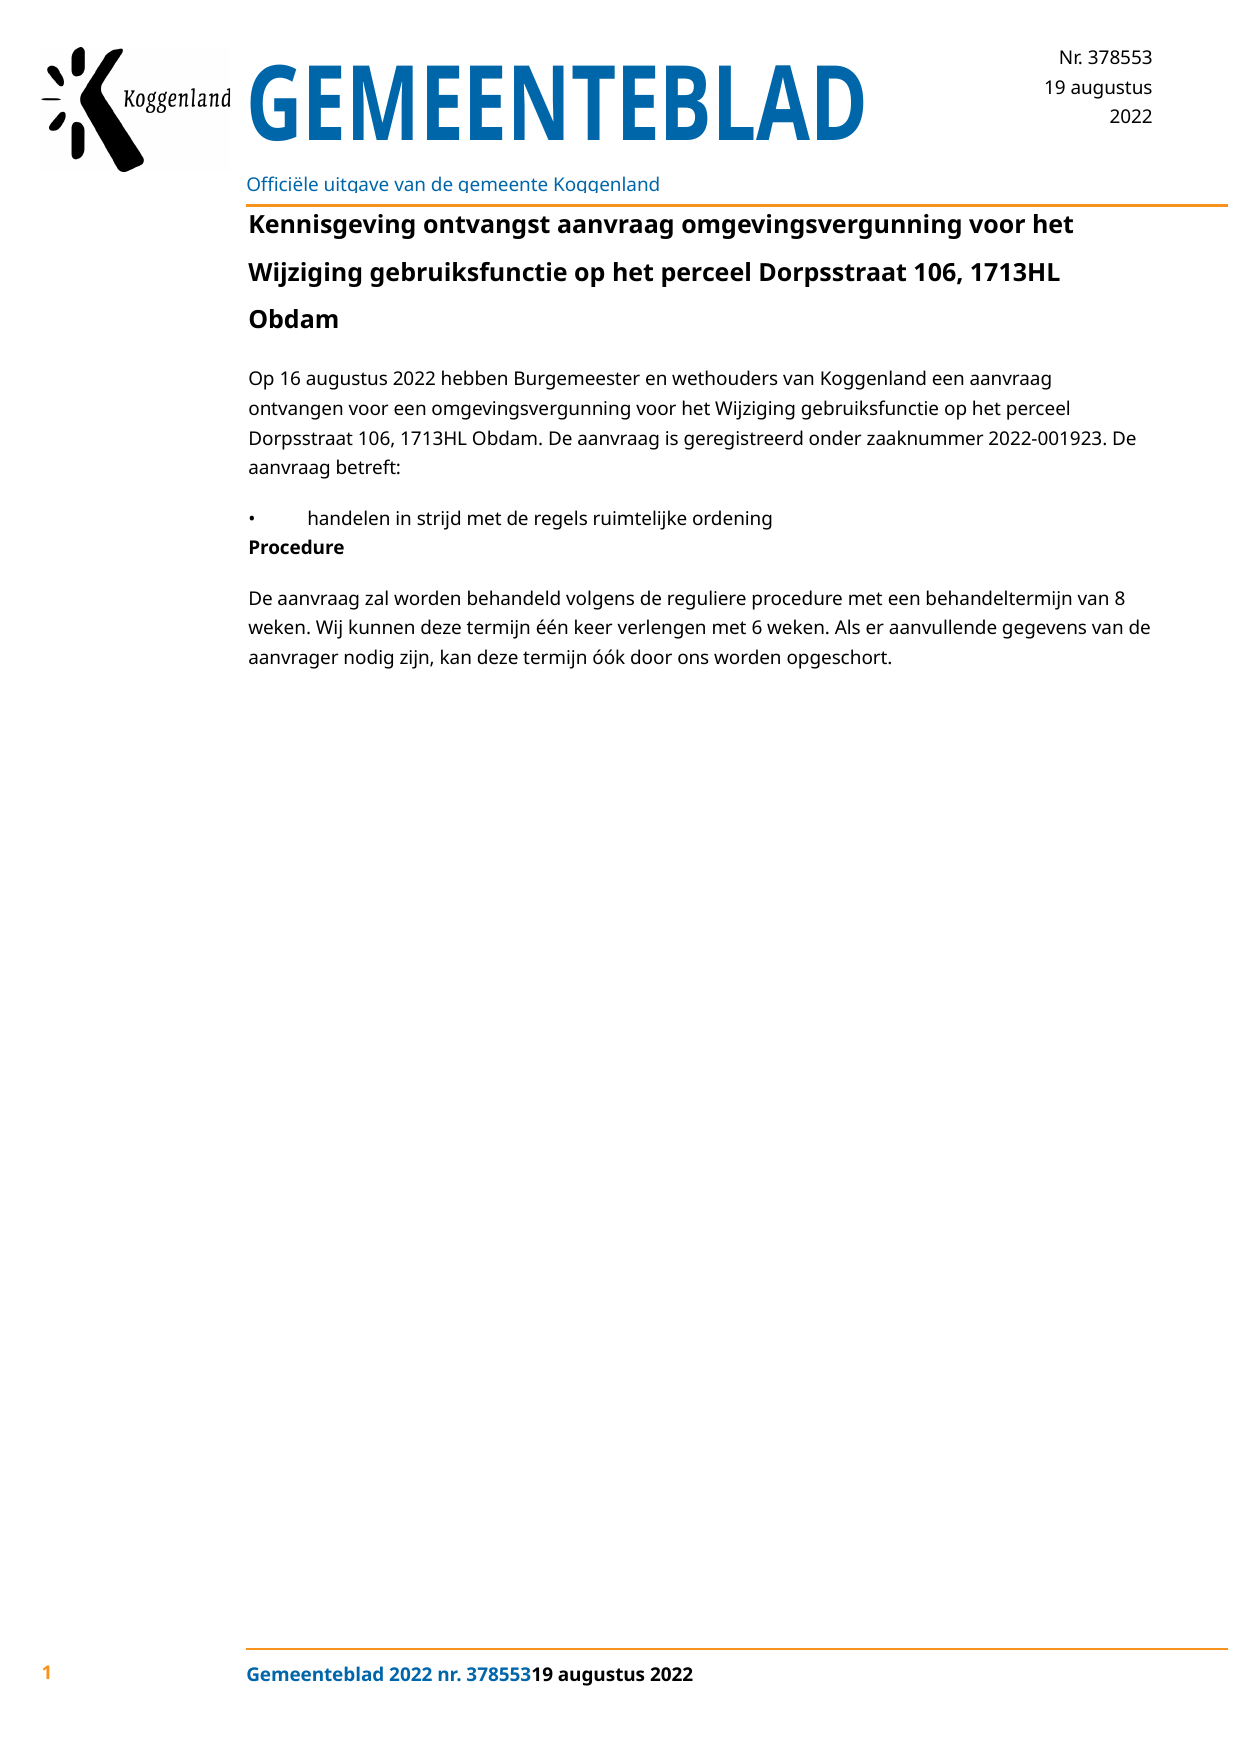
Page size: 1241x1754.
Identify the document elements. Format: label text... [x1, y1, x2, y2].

text De aanvraag zal worden behandeld volgens de reguliere procedure met een behandeltermijn van 8 weken. Wij kunnen deze termijn één keer verlengen met 6 weken. Als er aanvullende gegevens van de aanvrager nodig zijn, kan deze termijn óók door ons worden opgeschort. [248, 585, 1152, 669]
picture [41, 47, 231, 172]
list handelen in strijd met de regels ruimtelijke ordening [248, 505, 1152, 530]
text Kennisgeving ontvangst aanvraag omgevingsvergunning voor het Wijziging gebruiksfunctie op het perceel Dorpsstraat 106, 1713HL Obdam [248, 207, 1152, 336]
text Procedure [248, 534, 1152, 560]
text Op 16 augustus 2022 hebben Burgemeester en wethouders van Koggenland een aanvraag ontvangen voor een omgevingsvergunning voor het Wijziging gebruiksfunctie op het perceel Dorpsstraat 106, 1713HL Obdam. De aanvraag is geregistreerd onder zaaknummer 2022-001923. De aanvraag betreft: [248, 366, 1152, 480]
